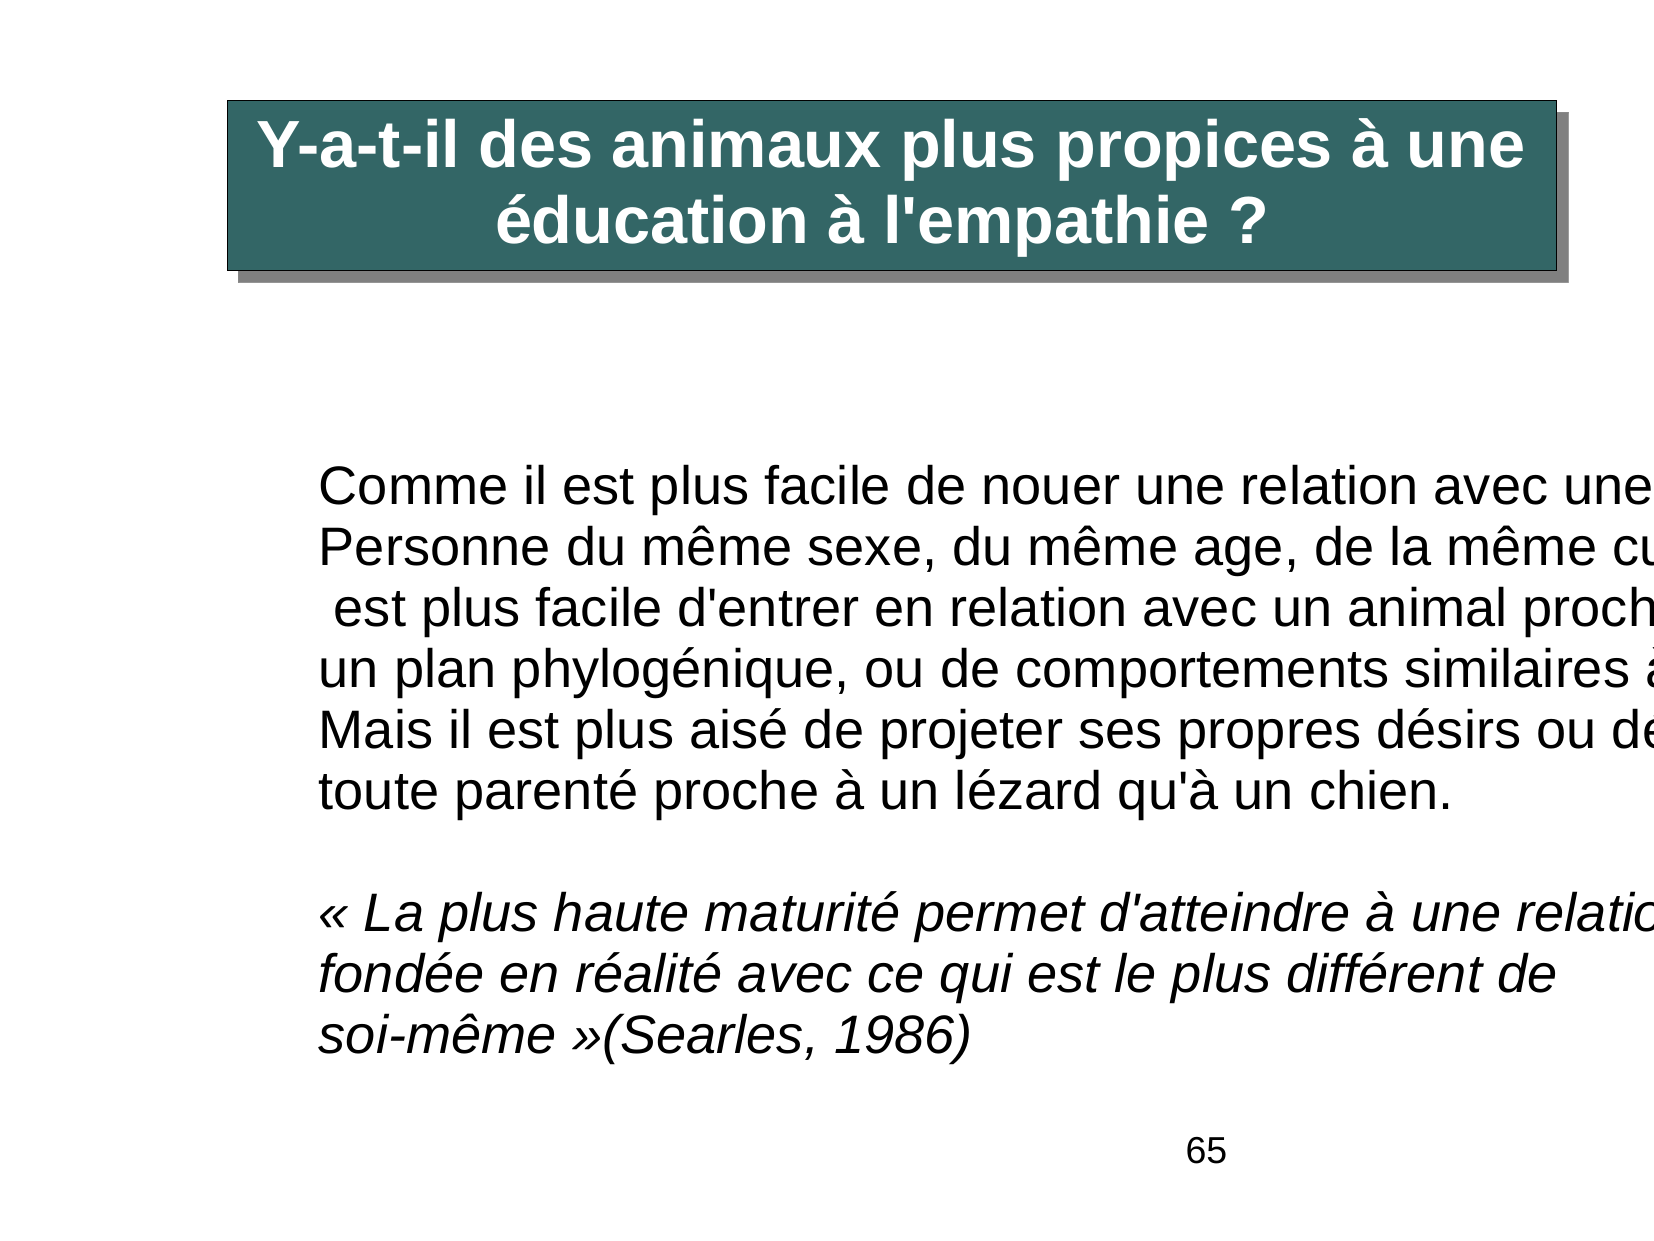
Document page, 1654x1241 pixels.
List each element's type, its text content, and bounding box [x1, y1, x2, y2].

list [1619, 540, 1627, 562]
list [1580, 539, 1590, 548]
list [1580, 600, 1593, 623]
text_box Y-a-t-il des animaux plus propices à une éducation à l'empathie ? [227, 100, 1557, 271]
list [138, 290, 1627, 1010]
list [1610, 662, 1627, 674]
list [1618, 722, 1627, 745]
text_box Comme il est plus facile de nouer une relation avec une Personne du même sexe, du même age, de la même culture, est plus facile d'entrer en relation avec un animal proche sur un plan phylogénique, ou de comportements similaires à nous. Mais il est plus aisé de projeter ses propres désirs ou dénier toute parenté proche à un lézard qu'à un chien. « La plus haute maturité permet d'atteindre à une relation fondée en réalité avec ce qui est le plus différent de soi-même »(Searles, 1986) [304, 448, 1580, 1134]
list [1580, 661, 1595, 670]
list [1582, 917, 1597, 928]
